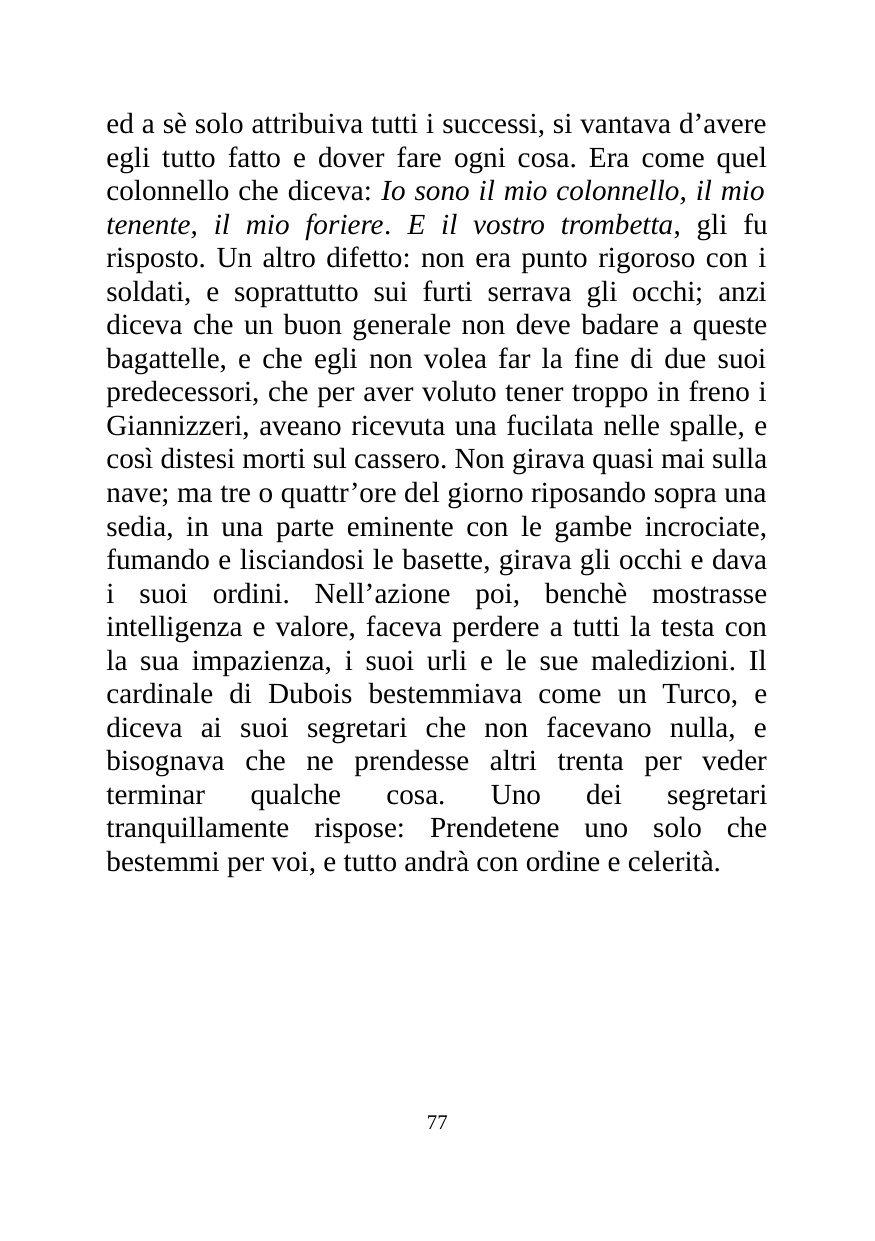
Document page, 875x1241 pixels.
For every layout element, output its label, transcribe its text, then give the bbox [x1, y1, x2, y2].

text ed a sè solo attribuiva tutti i successi, si vantava d’avere egli tutto fatto e dover fare ogni cosa. Era come quel colonnello che diceva: Io sono il mio colonnello, il mio tenente, il mio foriere. E il vostro trombetta, gli fu risposto. Un altro difetto: non era punto rigoroso con i soldati, e soprattutto sui furti serrava gli occhi; anzi diceva che un buon generale non deve badare a queste bagattelle, e che egli non volea far la fine di due suoi predecessori, che per aver voluto tener troppo in freno i Giannizzeri, aveano ricevuta una fucilata nelle spalle, e così distesi morti sul cassero. Non girava quasi mai sulla nave; ma tre o quattr’ore del giorno riposando sopra una sedia, in una parte eminente con le gambe incrociate, fumando e lisciandosi le basette, girava gli occhi e dava i suoi ordini. Nell’azione poi, benchè mostrasse intelligenza e valore, faceva perdere a tutti la testa con la sua impazienza, i suoi urli e le sue maledizioni. Il cardinale di Dubois bestemmiava come un Turco, e diceva ai suoi segretari che non facevano nulla, e bisognava che ne prendesse altri trenta per veder terminar qualche cosa. Uno dei segretari tranquillamente rispose: Prendetene uno solo che bestemmi per voi, e tutto andrà con ordine e celerità. [106, 106, 768, 878]
